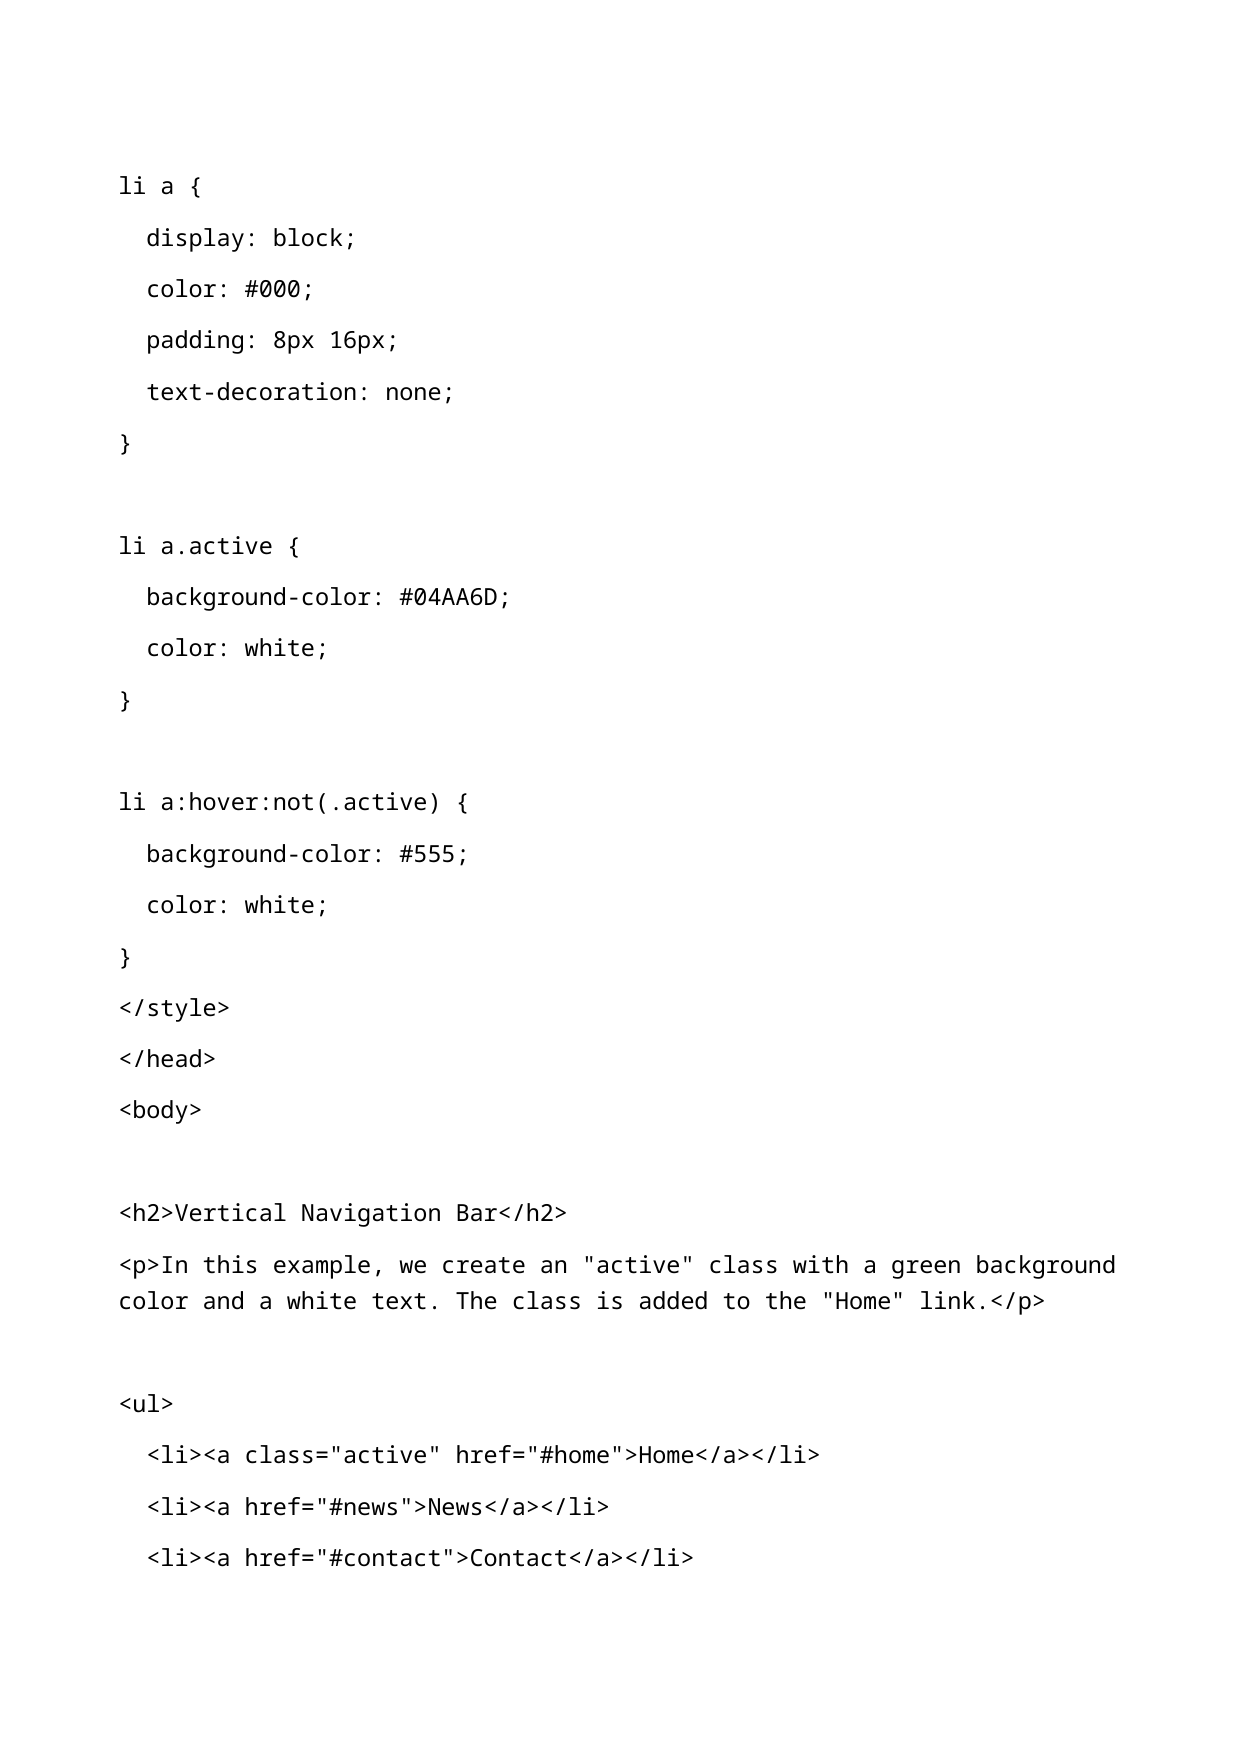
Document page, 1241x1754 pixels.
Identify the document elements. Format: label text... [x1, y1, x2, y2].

text color: white; [118, 632, 1122, 664]
text li a.active { [118, 529, 1122, 561]
text background-color: #555; [118, 837, 1122, 869]
text color: white; [118, 888, 1122, 920]
text } [118, 940, 1122, 972]
text } [118, 683, 1122, 715]
text li a:hover:not(.active) { [118, 786, 1122, 818]
text text-decoration: none; [118, 375, 1122, 407]
text color: #000; [118, 272, 1122, 304]
text display: block; [118, 221, 1122, 253]
text background-color: #04AA6D; [118, 580, 1122, 612]
text </style> [118, 991, 1122, 1023]
text <h2>Vertical Navigation Bar</h2> [118, 1197, 1122, 1228]
text padding: 8px 16px; [118, 323, 1122, 356]
text <li><a class="active" href="#home">Home</a></li> [118, 1439, 1122, 1471]
text li a { [118, 169, 1122, 201]
text </head> [118, 1042, 1122, 1074]
text } [118, 426, 1122, 458]
text <ul> [118, 1387, 1122, 1419]
text <li><a href="#contact">Contact</a></li> [118, 1541, 1122, 1573]
text <body> [118, 1094, 1122, 1126]
text <p>In this example, we create an "active" class with a green background color and a white text. The class is added to the "Home" link.</p> [118, 1248, 1122, 1317]
text <li><a href="#news">News</a></li> [118, 1490, 1122, 1522]
